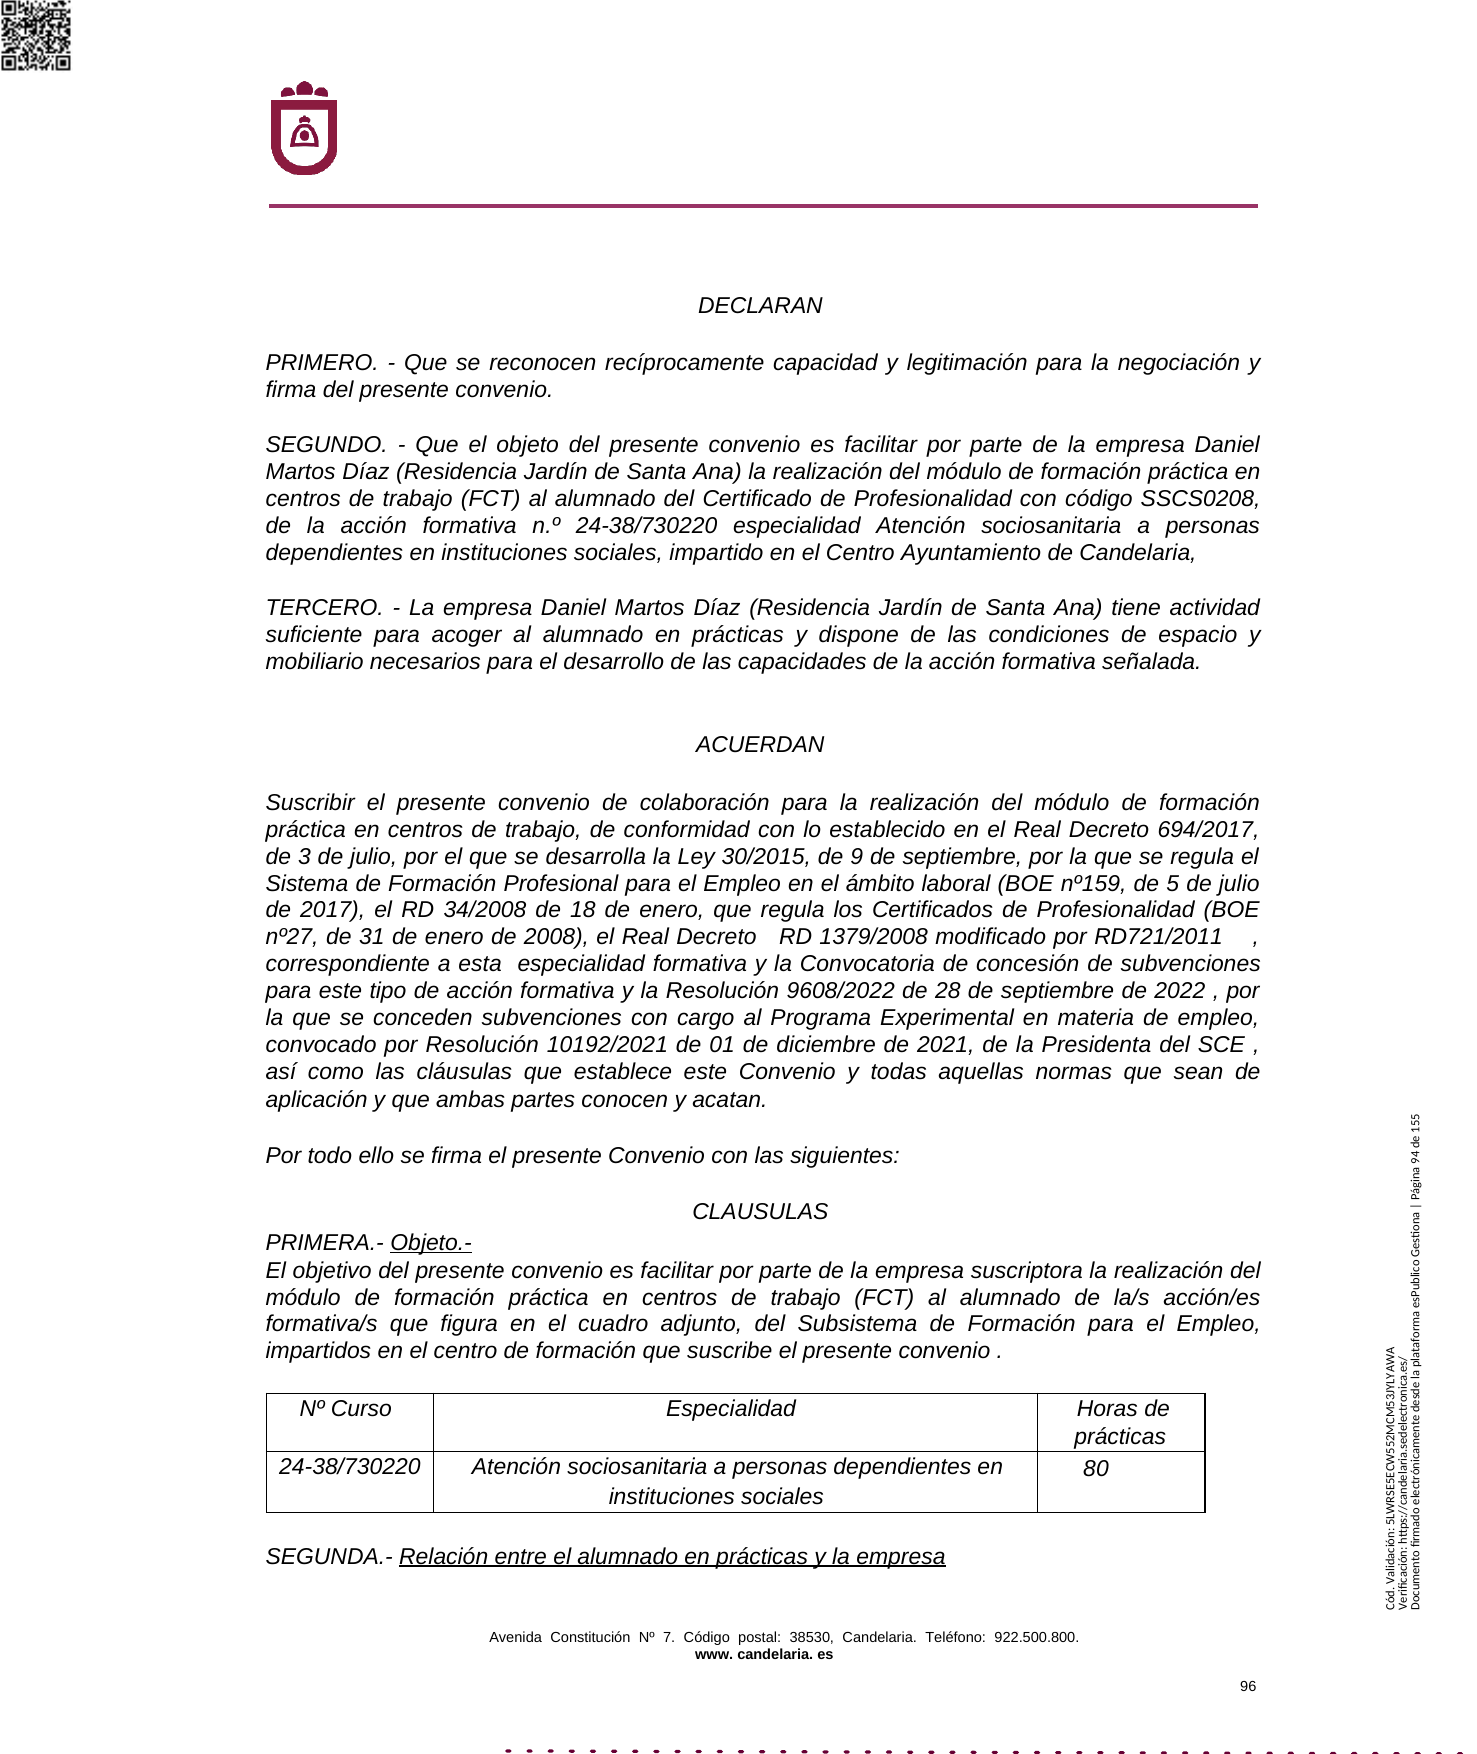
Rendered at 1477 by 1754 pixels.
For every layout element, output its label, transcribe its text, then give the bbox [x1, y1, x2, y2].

text PRIMERA.- Objeto.- [265, 1227, 1263, 1256]
text SEGUNDA.- Relación entre el alumnado en prácticas y la empresa [265, 1541, 1264, 1569]
subtitle DECLARAN [236, 292, 1293, 318]
text SEGUNDO. - Que el objeto del presente convenio es facilitar por parte de la empresa Daniel Martos Díaz (Residencia Jardín de Santa Ana) la realización del módulo de formación práctica en centros de trabajo (FCT) al alumnado del Certificado de Profesionalidad con código SSCS0208, de la acción formativa n.º 24-38/730220 especialidad Atención sociosanitaria a personas dependientes en instituciones sociales, impartido en el Centro Ayuntamiento de Candelaria, [265, 431, 1263, 565]
table_cell Atención sociosanitaria a personas dependientes en instituciones sociales [434, 1452, 1037, 1512]
text El objetivo del presente convenio es facilitar por parte de la empresa suscriptora la realización del módulo de formación práctica en centros de trabajo (FCT) al alumnado de la/s acción/es formativa/s que figura en el cuadro adjunto, del Subsistema de Formación para el Empleo, impartidos en el centro de formación que suscribe el presente convenio . [265, 1257, 1263, 1364]
text Suscribir el presente convenio de colaboración para la realización del módulo de formación práctica en centros de trabajo, de conformidad con lo establecido en el Real Decreto 694/2017, de 3 de julio, por el que se desarrolla la Ley 30/2015, de 9 de septiembre, por la que se regula el Sistema de Formación Profesional para el Empleo en el ámbito laboral (BOE nº159, de 5 de julio de 2017), el RD 34/2008 de 18 de enero, que regula los Certificados de Profesionalidad (BOE nº27, de 31 de enero de 2008), el Real Decreto RD 1379/2008 modificado por RD721/2011 , correspondiente a esta especialidad formativa y la Convocatoria de concesión de subvenciones para este tipo de acción formativa y la Resolución 9608/2022 de 28 de septiembre de 2022 , por la que se conceden subvenciones con cargo al Programa Experimental en materia de empleo, convocado por Resolución 10192/2021 de 01 de diciembre de 2021, de la Presidenta del SCE , así como las cláusulas que establece este Convenio y todas aquellas normas que sean de aplicación y que ambas partes conocen y acatan. [265, 789, 1263, 1113]
text Por todo ello se firma el presente Convenio con las siguientes: [265, 1142, 1263, 1169]
text TERCERO. - La empresa Daniel Martos Díaz (Residencia Jardín de Santa Ana) tiene actividad suficiente para acoger al alumnado en prácticas y dispone de las condiciones de espacio y mobiliario necesarios para el desarrollo de las capacidades de la acción formativa señalada. [265, 594, 1263, 674]
table_cell 24-38/730220 [267, 1452, 433, 1512]
table_header Horas de prácticas [1038, 1394, 1204, 1451]
subtitle ACUERDAN [236, 731, 1292, 758]
subtitle CLAUSULAS [236, 1198, 1293, 1224]
table_header Nº Curso [267, 1394, 433, 1451]
table_header Especialidad [434, 1394, 1037, 1451]
table_cell 80 [1038, 1452, 1204, 1512]
text PRIMERO. - Que se reconocen recíprocamente capacidad y legitimación para la negociación y firma del presente convenio. [265, 349, 1263, 402]
